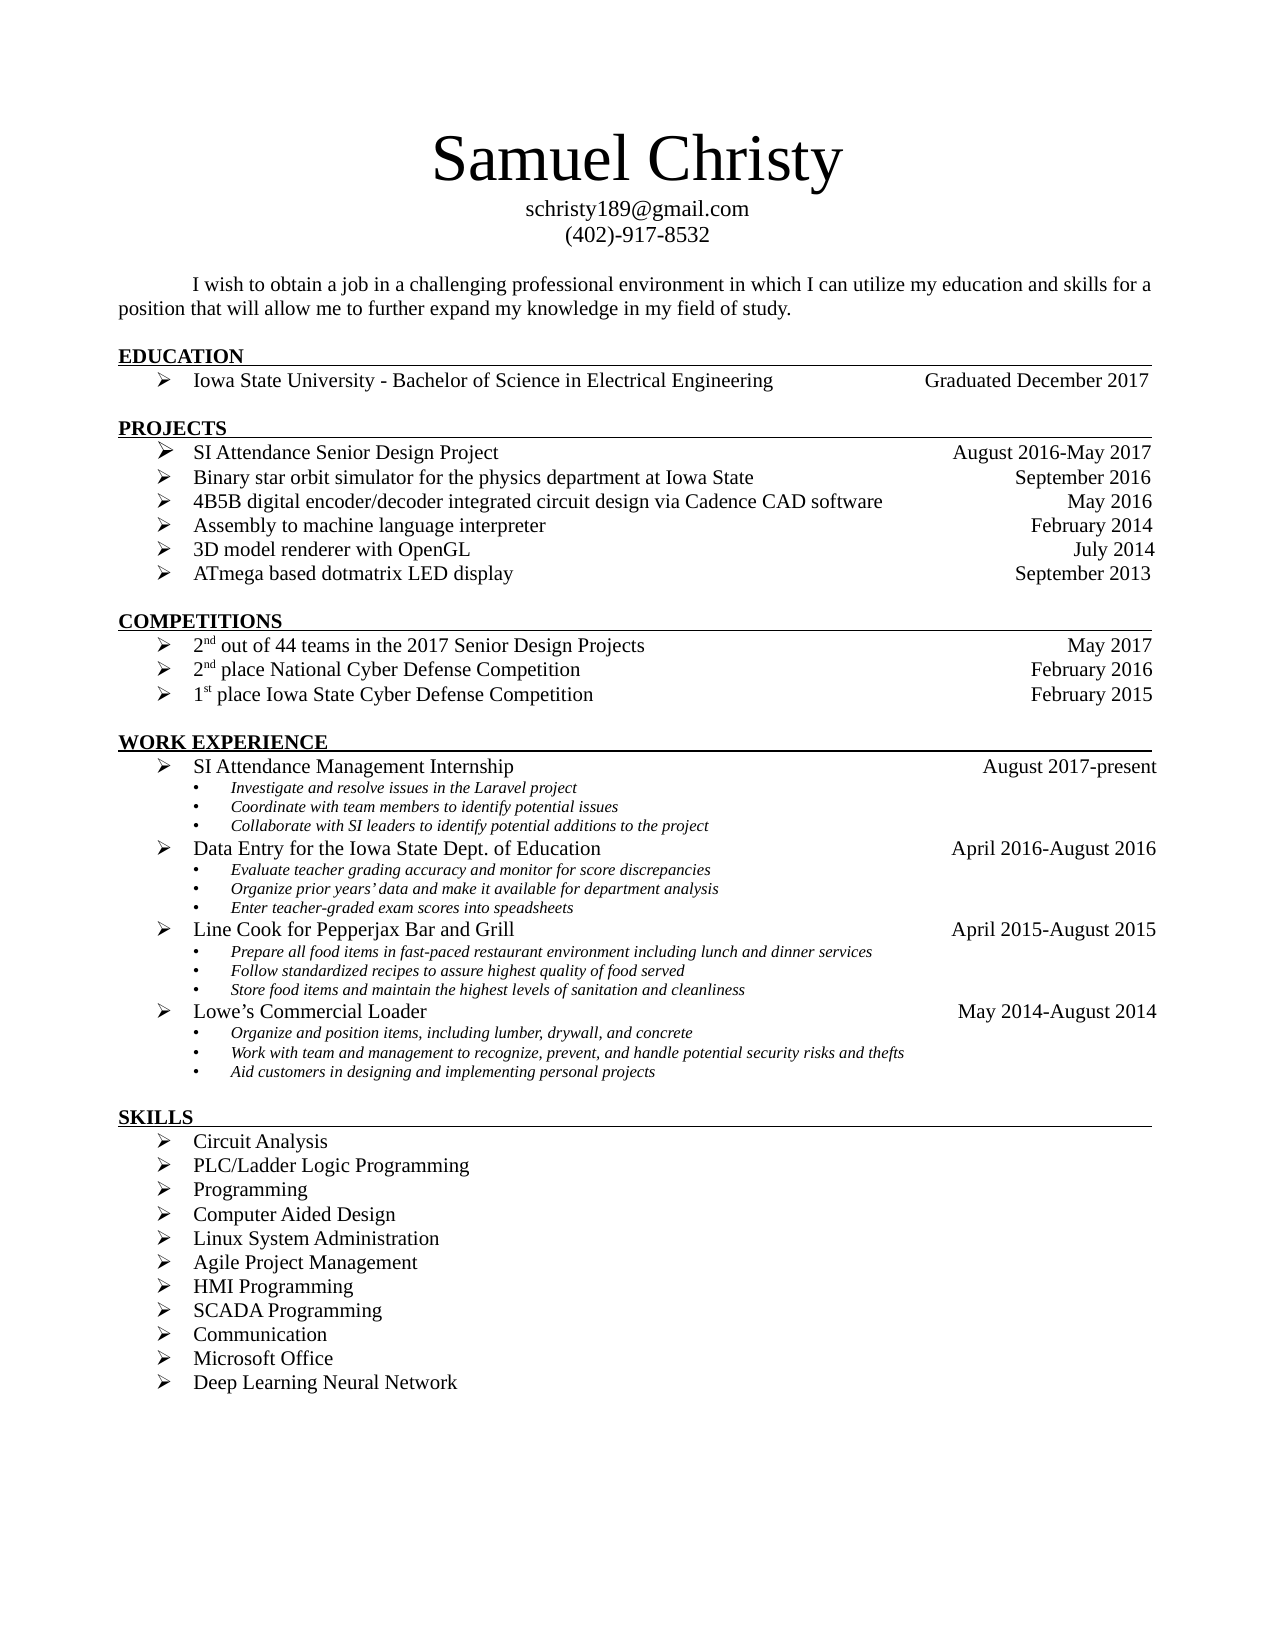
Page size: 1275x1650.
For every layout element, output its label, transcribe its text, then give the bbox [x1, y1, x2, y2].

list Iowa State University - Bachelor of Science in Electrical Engineering Graduated December 2017 [156, 368, 1157, 392]
text I wish to obtain a job in a challenging professional environment in which I can utilize my education and skills for a position that will allow me to further expand my knowledge in my field of study. [118, 272, 1157, 320]
list PLC/Ladder Logic Programming [156, 1153, 1157, 1177]
list Investigate and resolve issues in the Laravel project [193, 778, 1157, 797]
list 2nd place National Cyber Defense Competition February 2016 [156, 657, 1157, 681]
text PROJECTS [118, 416, 1157, 440]
list Organize prior years’ data and make it available for department analysis [193, 879, 1157, 898]
list Collaborate with SI leaders to identify potential additions to the project [193, 816, 1157, 836]
list Lowe’s Commercial Loader May 2014-August 2014 [156, 999, 1157, 1023]
list 1st place Iowa State Cyber Defense Competition February 2015 [156, 681, 1157, 706]
text Samuel Christy [118, 118, 1157, 195]
list ATmega based dotmatrix LED display September 2013 [156, 561, 1157, 585]
list Agile Project Management [156, 1249, 1157, 1274]
list 4B5B digital encoder/decoder integrated circuit design via Cadence CAD software May 2016 [156, 489, 1157, 513]
text WORK EXPERIENCE [118, 729, 1157, 754]
list Assembly to machine language interpreter February 2014 [156, 513, 1157, 537]
list Evaluate teacher grading accuracy and monitor for score discrepancies [193, 859, 1157, 879]
list Line Cook for Pepperjax Bar and Grill April 2015-August 2015 [156, 917, 1157, 941]
list Aid customers in designing and implementing personal projects [193, 1062, 1157, 1081]
list Binary star orbit simulator for the physics department at Iowa State September 2016 [156, 465, 1157, 489]
text EDUCATION [118, 344, 1157, 368]
list Communication [156, 1322, 1157, 1346]
list Deep Learning Neural Network [156, 1370, 1157, 1394]
list SI Attendance Management Internship August 2017-present [156, 754, 1157, 778]
list Enter teacher-graded exam scores into speadsheets [193, 898, 1157, 917]
list Circuit Analysis [156, 1129, 1157, 1153]
list Microsoft Office [156, 1346, 1157, 1370]
list 3D model renderer with OpenGL July 2014 [156, 537, 1157, 561]
list 2nd out of 44 teams in the 2017 Senior Design Projects May 2017 [156, 633, 1157, 657]
list Organize and position items, including lumber, drywall, and concrete [193, 1023, 1157, 1043]
list Store food items and maintain the highest levels of sanitation and cleanliness [193, 980, 1157, 999]
list Work with team and management to recognize, prevent, and handle potential security risks and thefts [193, 1043, 1157, 1062]
text COMPETITIONS [118, 609, 1157, 633]
list Follow standardized recipes to assure highest quality of food served [193, 961, 1157, 980]
text SKILLS [118, 1105, 1157, 1129]
list Data Entry for the Iowa State Dept. of Education April 2016-August 2016 [156, 836, 1157, 859]
list SI Attendance Senior Design Project August 2016-May 2017 [156, 440, 1157, 465]
list SCADA Programming [156, 1298, 1157, 1322]
list HMI Programming [156, 1274, 1157, 1298]
list Prepare all food items in fast-paced restaurant environment including lunch and dinner services [193, 941, 1157, 961]
list Coordinate with team members to identify potential issues [193, 797, 1157, 816]
list Programming [156, 1177, 1157, 1201]
text schristy189@gmail.com (402)-917-8532 [118, 195, 1157, 247]
list Linux System Administration [156, 1226, 1157, 1249]
list Computer Aided Design [156, 1201, 1157, 1226]
